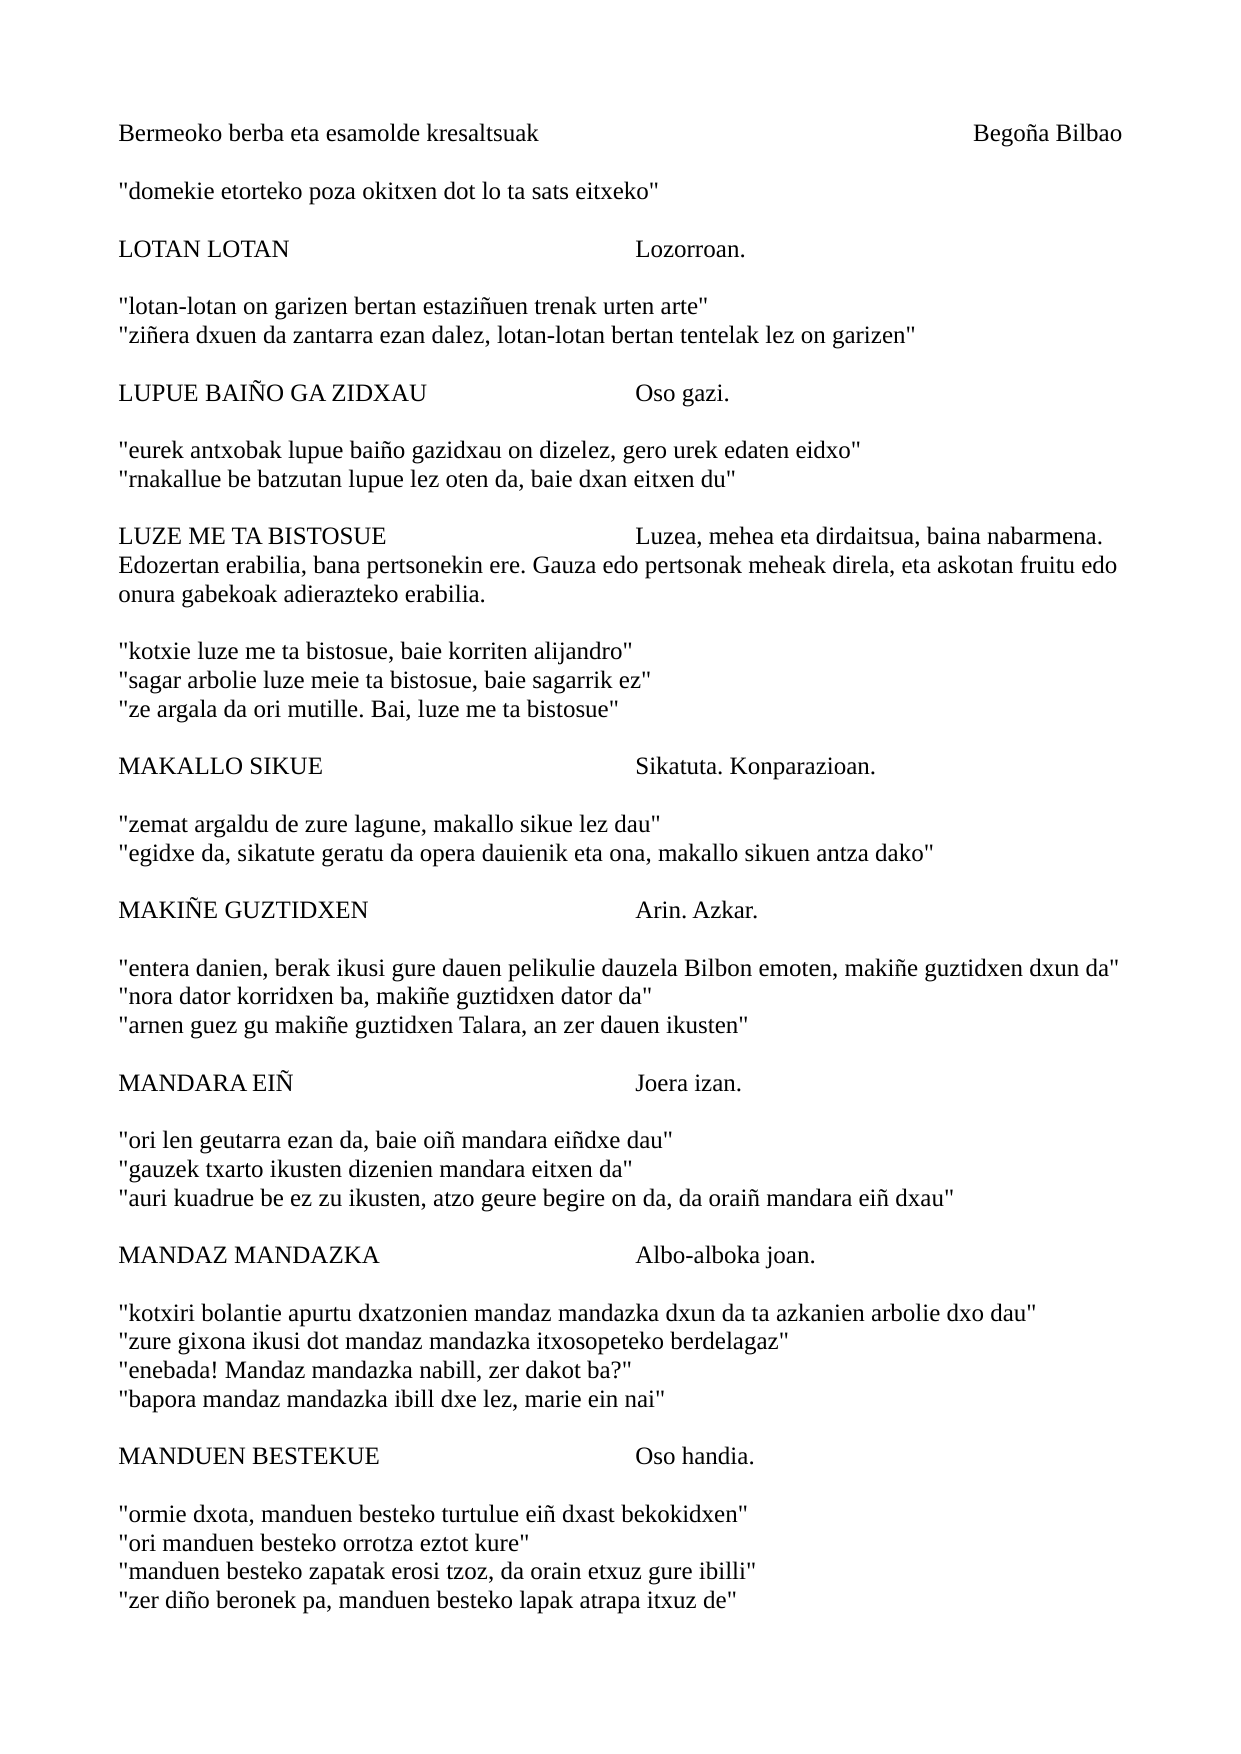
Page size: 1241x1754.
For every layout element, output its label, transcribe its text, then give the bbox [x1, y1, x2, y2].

text "ori manduen besteko orrotza eztot kure" [118, 1528, 1122, 1556]
text MANDAZ MANDAZKA Albo-alboka joan. [118, 1240, 1122, 1269]
text LUPUE BAIÑO GA ZIDXAU Oso gazi. [118, 378, 1122, 406]
text "domekie etorteko poza okitxen dot lo ta sats eitxeko" [118, 176, 1122, 205]
text LUZE ME TA BISTOSUE Luzea, mehea eta dirdaitsua, baina nabarmena. Edozertan erabilia, bana pertsonekin ere. Gauza edo pertsonak meheak direla, eta askotan fruitu edo onura gabekoak adierazteko erabilia. [118, 521, 1122, 608]
text "zer diño beronek pa, manduen besteko lapak atrapa itxuz de" [118, 1585, 1122, 1614]
text "eurek antxobak lupue baiño gazidxau on dizelez, gero urek edaten eidxo" [118, 435, 1122, 464]
text "zemat argaldu de zure lagune, makallo sikue lez dau" [118, 809, 1122, 838]
text "ze argala da ori mutille. Bai, luze me ta bistosue" [118, 694, 1122, 723]
text "bapora mandaz mandazka ibill dxe lez, marie ein nai" [118, 1384, 1122, 1413]
text "zure gixona ikusi dot mandaz mandazka itxosopeteko berdelagaz" [118, 1326, 1122, 1355]
text "auri kuadrue be ez zu ikusten, atzo geure begire on da, da oraiñ mandara eiñ dxau" [118, 1183, 1122, 1211]
text "egidxe da, sikatute geratu da opera dauienik eta ona, makallo sikuen antza dako" [118, 838, 1122, 866]
text "ormie dxota, manduen besteko turtulue eiñ dxast bekokidxen" [118, 1499, 1122, 1528]
text "manduen besteko zapatak erosi tzoz, da orain etxuz gure ibilli" [118, 1556, 1122, 1585]
text MANDARA EIÑ Joera izan. [118, 1068, 1122, 1096]
text "nora dator korridxen ba, makiñe guztidxen dator da" [118, 981, 1122, 1010]
text MANDUEN BESTEKUE Oso handia. [118, 1441, 1122, 1470]
text MAKIÑE GUZTIDXEN Arin. Azkar. [118, 895, 1122, 924]
text "lotan-lotan on garizen bertan estaziñuen trenak urten arte" [118, 291, 1122, 320]
text MAKALLO SIKUE Sikatuta. Konparazioan. [118, 751, 1122, 780]
text "gauzek txarto ikusten dizenien mandara eitxen da" [118, 1154, 1122, 1183]
text LOTAN LOTAN Lozorroan. [118, 234, 1122, 263]
text "entera danien, berak ikusi gure dauen pelikulie dauzela Bilbon emoten, makiñe guztidxen dxun da" [118, 953, 1122, 981]
text "kotxiri bolantie apurtu dxatzonien mandaz mandazka dxun da ta azkanien arbolie dxo dau" [118, 1298, 1122, 1326]
text "enebada! Mandaz mandazka nabill, zer dakot ba?" [118, 1355, 1122, 1384]
text "arnen guez gu makiñe guztidxen Talara, an zer dauen ikusten" [118, 1010, 1122, 1039]
text "sagar arbolie luze meie ta bistosue, baie sagarrik ez" [118, 665, 1122, 694]
text "rnakallue be batzutan lupue lez oten da, baie dxan eitxen du" [118, 464, 1122, 493]
text "kotxie luze me ta bistosue, baie korriten alijandro" [118, 636, 1122, 665]
text "ziñera dxuen da zantarra ezan dalez, lotan-lotan bertan tentelak lez on garizen" [118, 320, 1122, 349]
text "ori len geutarra ezan da, baie oiñ mandara eiñdxe dau" [118, 1125, 1122, 1154]
